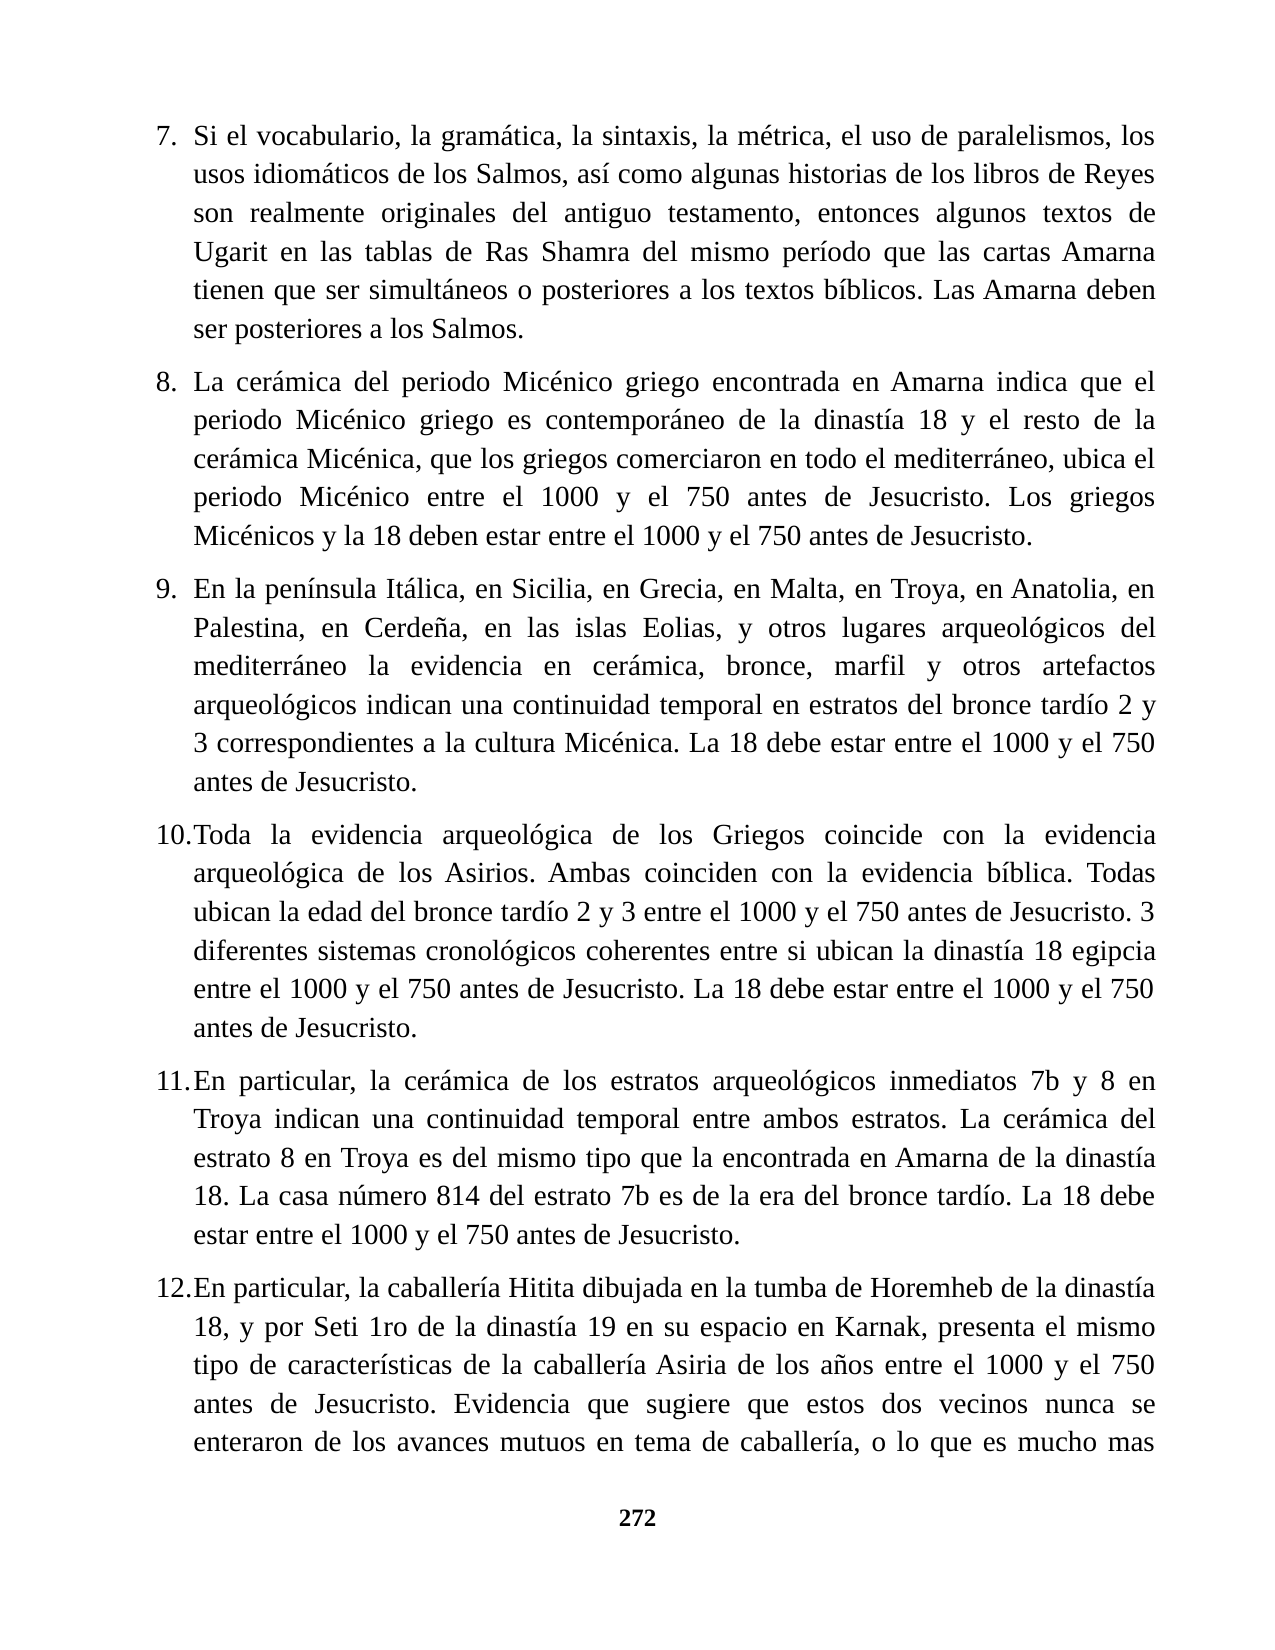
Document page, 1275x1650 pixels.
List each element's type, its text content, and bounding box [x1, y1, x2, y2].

list La cerámica del periodo Micénico griego encontrada en Amarna indica que el periodo Micénico griego es contemporáneo de la dinastía 18 y el resto de la cerámica Micénica, que los griegos comerciaron en todo el mediterráneo, ubica el periodo Micénico entre el 1000 y el 750 antes de Jesucristo. Los griegos Micénicos y la 18 deben estar entre el 1000 y el 750 antes de Jesucristo. [156, 364, 1157, 552]
list En particular, la cerámica de los estratos arqueológicos inmediatos 7b y 8 en Troya indican una continuidad temporal entre ambos estratos. La cerámica del estrato 8 en Troya es del mismo tipo que la encontrada en Amarna de la dinastía 18. La casa número 814 del estrato 7b es de la era del bronce tardío. La 18 debe estar entre el 1000 y el 750 antes de Jesucristo. [156, 1063, 1157, 1251]
list En particular, la caballería Hitita dibujada en la tumba de Horemheb de la dinastía 18, y por Seti 1ro de la dinastía 19 en su espacio en Karnak, presenta el mismo tipo de características de la caballería Asiria de los años entre el 1000 y el 750 antes de Jesucristo. Evidencia que sugiere que estos dos vecinos nunca se enteraron de los avances mutuos en tema de caballería, o lo que es mucho mas [156, 1270, 1157, 1458]
list En la península Itálica, en Sicilia, en Grecia, en Malta, en Troya, en Anatolia, en Palestina, en Cerdeña, en las islas Eolias, y otros lugares arqueológicos del mediterráneo la evidencia en cerámica, bronce, marfil y otros artefactos arqueológicos indican una continuidad temporal en estratos del bronce tardío 2 y 3 correspondientes a la cultura Micénica. La 18 debe estar entre el 1000 y el 750 antes de Jesucristo. [156, 571, 1157, 797]
list Toda la evidencia arqueológica de los Griegos coincide con la evidencia arqueológica de los Asirios. Ambas coinciden con la evidencia bíblica. Todas ubican la edad del bronce tardío 2 y 3 entre el 1000 y el 750 antes de Jesucristo. 3 diferentes sistemas cronológicos coherentes entre si ubican la dinastía 18 egipcia entre el 1000 y el 750 antes de Jesucristo. La 18 debe estar entre el 1000 y el 750 antes de Jesucristo. [156, 817, 1157, 1043]
list Si el vocabulario, la gramática, la sintaxis, la métrica, el uso de paralelismos, los usos idiomáticos de los Salmos, así como algunas historias de los libros de Reyes son realmente originales del antiguo testamento, entonces algunos textos de Ugarit en las tablas de Ras Shamra del mismo período que las cartas Amarna tienen que ser simultáneos o posteriores a los textos bíblicos. Las Amarna deben ser posteriores a los Salmos. [156, 118, 1157, 344]
